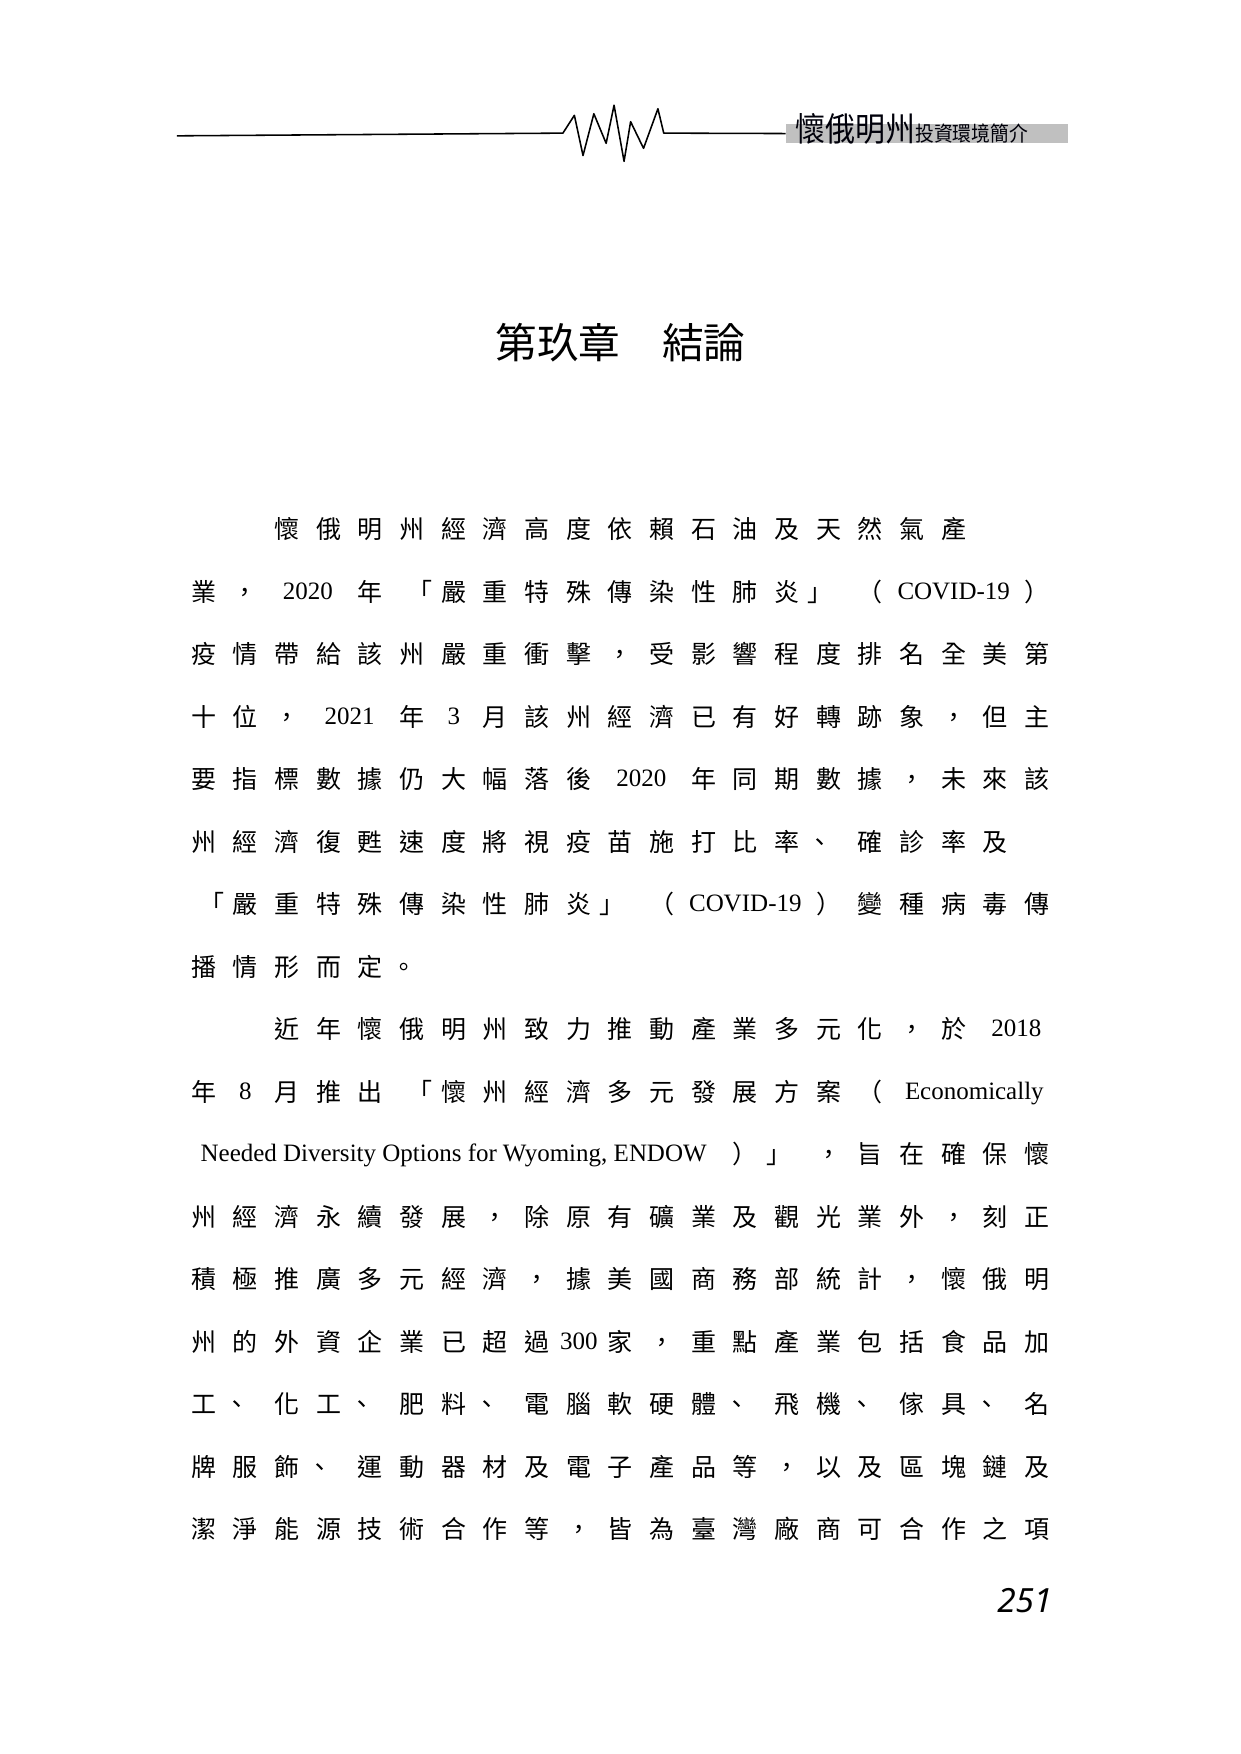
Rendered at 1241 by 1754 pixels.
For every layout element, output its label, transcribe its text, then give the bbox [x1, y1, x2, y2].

text 懷俄明州經濟高度依賴石油及天然氣產業，2020年「嚴重特殊傳染性肺炎」（COVID-19）疫情帶給該州嚴重衝擊，受影響程度排名全美第十位，2021年3月該州經濟已有好轉跡象，但主要指標數據仍大幅落後2020年同期數據，未來該州經濟復甦速度將視疫苗施打比率、確診率及「嚴重特殊傳染性肺炎」（COVID-19）變種病毒傳播情形而定。 [183, 486, 1058, 986]
text 第玖章 結論 [183, 299, 1058, 361]
text 近年懷俄明州致力推動產業多元化，於2018年8月推出「懷州經濟多元發展方案（Economically Needed Diversity Options for Wyoming, ENDOW）」，旨在確保懷州經濟永續發展，除原有礦業及觀光業外，刻正積極推廣多元經濟，據美國商務部統計，懷俄明州的外資企業已超過300家，重點產業包括食品加工、化工、肥料、電腦軟硬體、飛機、傢具、名牌服飾、運動器材及電子產品等，以及區塊鏈及潔淨能源技術合作等，皆為臺灣廠商可合作之項 [183, 986, 1058, 1549]
